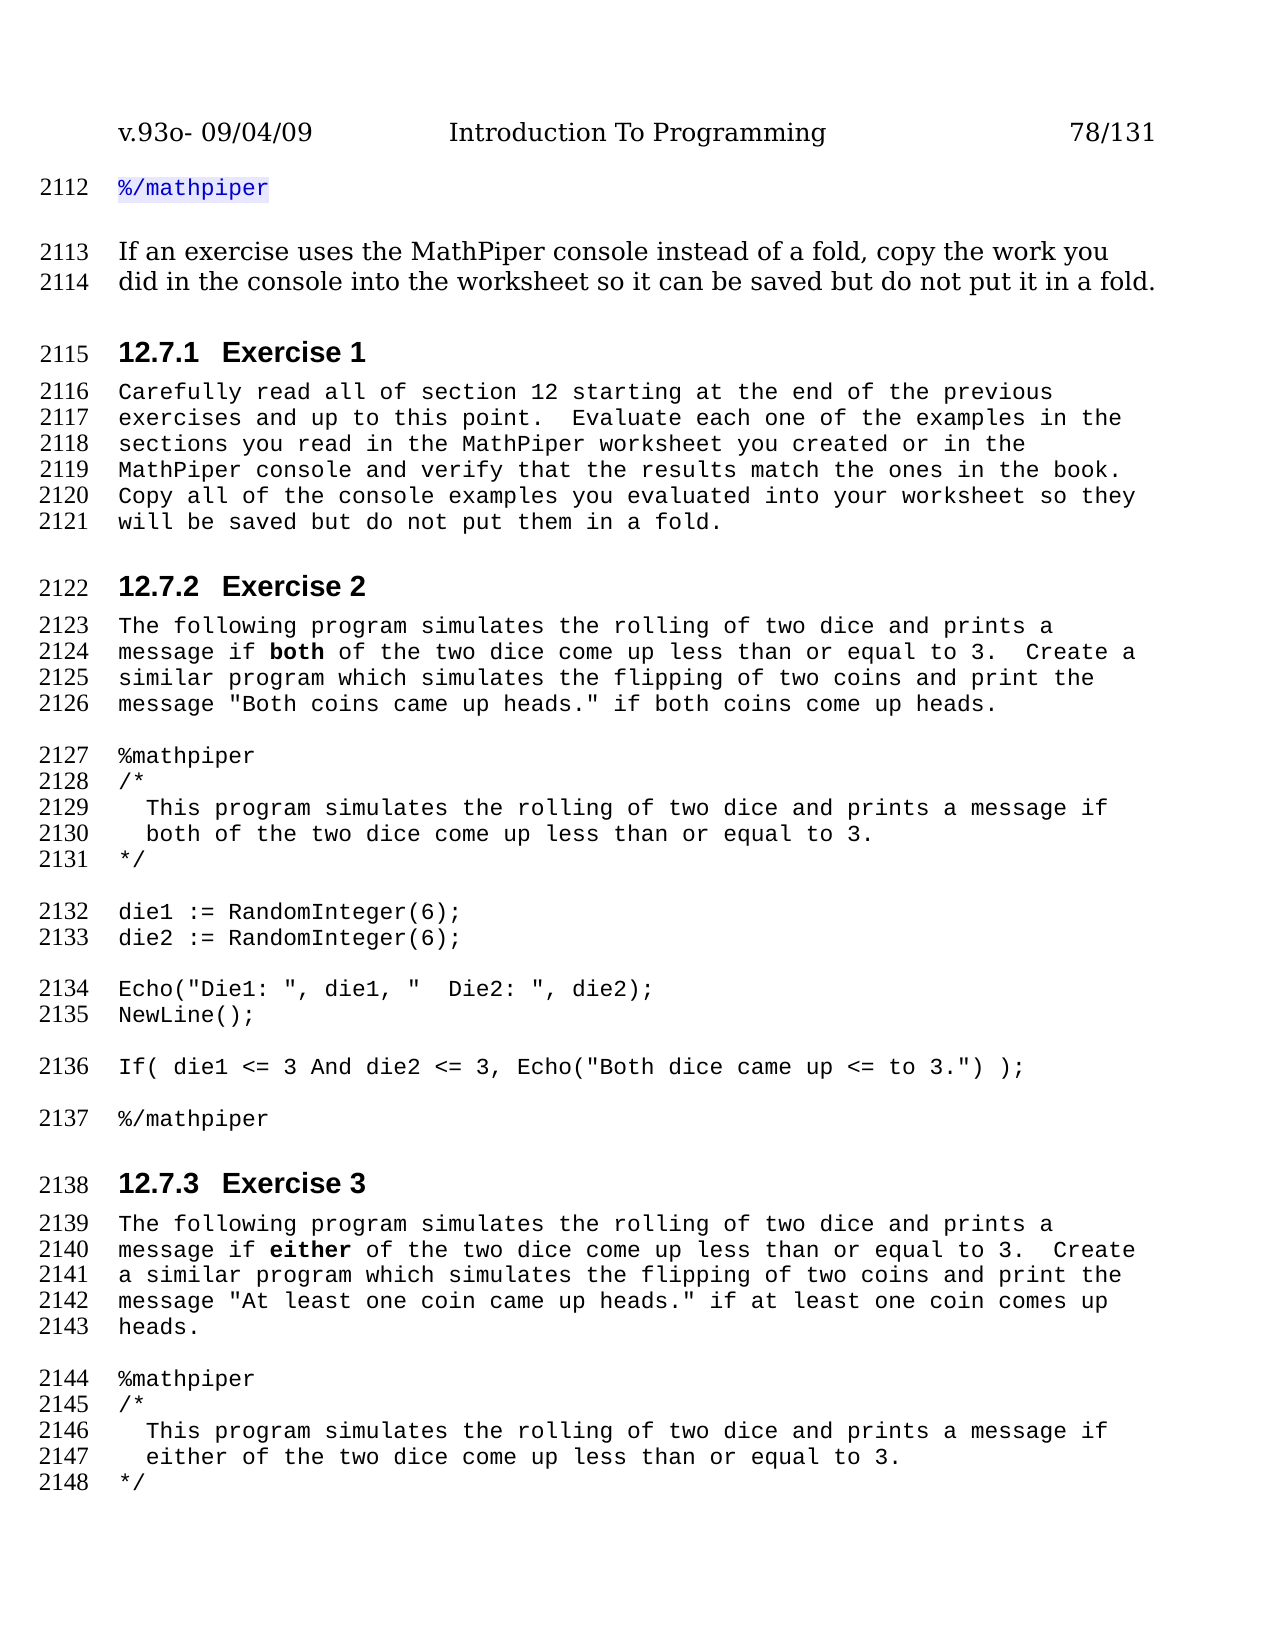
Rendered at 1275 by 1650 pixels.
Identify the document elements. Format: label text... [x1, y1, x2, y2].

text %mathpiper [118, 744, 1157, 770]
text */ [118, 848, 1157, 874]
subtitle Exercise 3 [118, 1166, 1157, 1200]
text /* [118, 1393, 1157, 1419]
text This program simulates the rolling of two dice and prints a message if [118, 1419, 1157, 1445]
text die2 := RandomInteger(6); [118, 926, 1157, 952]
text NewLine(); [118, 1004, 1157, 1030]
text Echo("Die1: ", die1, " Die2: ", die2); [118, 978, 1157, 1004]
text /* [118, 770, 1157, 796]
text either of the two dice come up less than or equal to 3. [118, 1445, 1157, 1471]
text If an exercise uses the MathPiper console instead of a fold, copy the work you did in the console into the worksheet so it can be saved but do not put it in a fold. [118, 238, 1157, 296]
text %/mathpiper [118, 177, 1157, 203]
subtitle Exercise 2 [118, 569, 1157, 603]
text Carefully read all of section 12 starting at the end of the previous exercises and up to this point. Evaluate each one of the examples in the sections you read in the MathPiper worksheet you created or in the MathPiper console and verify that the results match the ones in the book. Copy all of the console examples you evaluated into your worksheet so they will be saved but do not put them in a fold. [118, 381, 1157, 536]
text This program simulates the rolling of two dice and prints a message if [118, 796, 1157, 822]
text The following program simulates the rolling of two dice and prints a message if both of the two dice come up less than or equal to 3. Create a similar program which simulates the flipping of two coins and print the message "Both coins came up heads." if both coins come up heads. [118, 615, 1157, 718]
text The following program simulates the rolling of two dice and prints a message if either of the two dice come up less than or equal to 3. Create a similar program which simulates the flipping of two coins and print the message "At least one coin came up heads." if at least one coin comes up heads. [118, 1212, 1157, 1342]
subtitle Exercise 1 [118, 335, 1157, 368]
text */ [118, 1471, 1157, 1497]
text %/mathpiper [118, 1107, 1157, 1133]
text %mathpiper [118, 1368, 1157, 1393]
text both of the two dice come up less than or equal to 3. [118, 822, 1157, 848]
text die1 := RandomInteger(6); [118, 900, 1157, 926]
text If( die1 <= 3 And die2 <= 3, Echo("Both dice came up <= to 3.") ); [118, 1056, 1157, 1082]
